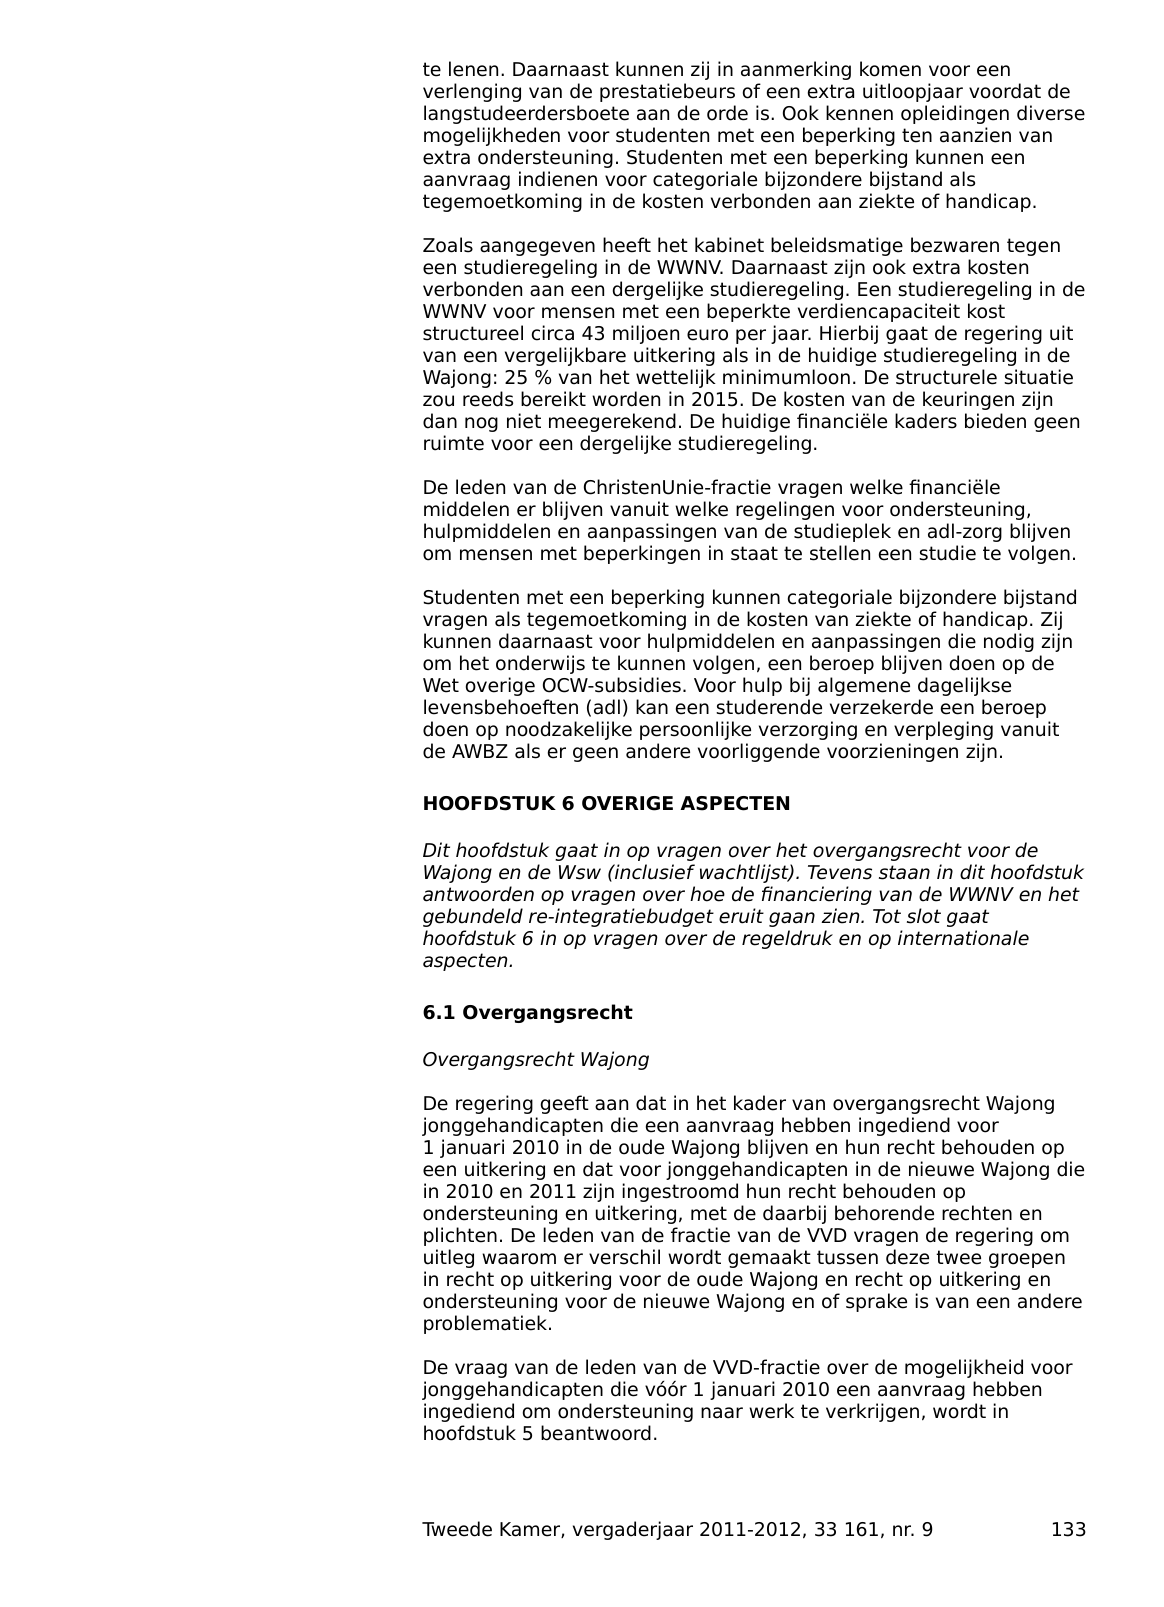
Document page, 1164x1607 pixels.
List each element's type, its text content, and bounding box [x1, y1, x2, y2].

text te lenen. Daarnaast kunnen zij in aanmerking komen voor een verlenging van de prestatiebeurs of een extra uitloopjaar voordat de langstudeerdersboete aan de orde is. Ook kennen opleidingen diverse mogelijkheden voor studenten met een beperking ten aanzien van extra ondersteuning. Studenten met een beperking kunnen een aanvraag indienen voor categoriale bijzondere bijstand als tegemoetkoming in de kosten verbonden aan ziekte of handicap. [422, 59, 1087, 213]
subtitle HOOFDSTUK 6 OVERIGE ASPECTEN [422, 793, 1087, 815]
text Studenten met een beperking kunnen categoriale bijzondere bijstand vragen als tegemoetkoming in de kosten van ziekte of handicap. Zij kunnen daarnaast voor hulpmiddelen en aanpassingen die nodig zijn om het onderwijs te kunnen volgen, een beroep blijven doen op de Wet overige OCW-subsidies. Voor hulp bij algemene dagelijkse levensbehoeften (adl) kan een studerende verzekerde een beroep doen op noodzakelijke persoonlijke verzorging en verpleging vanuit de AWBZ als er geen andere voorliggende voorzieningen zijn. [422, 587, 1087, 763]
text De vraag van de leden van de VVD-fractie over de mogelijkheid voor jonggehandicapten die vóór 1 januari 2010 een aanvraag hebben ingediend om ondersteuning naar werk te verkrijgen, wordt in hoofdstuk 5 beantwoord. [422, 1357, 1087, 1445]
text Dit hoofdstuk gaat in op vragen over het overgangsrecht voor de Wajong en de Wsw (inclusief wachtlijst). Tevens staan in dit hoofdstuk antwoorden op vragen over hoe de financiering van de WWNV en het gebundeld re-integratiebudget eruit gaan zien. Tot slot gaat hoofdstuk 6 in op vragen over de regeldruk en op internationale aspecten. [422, 840, 1087, 972]
subtitle Overgangsrecht Wajong [422, 1049, 1087, 1071]
text De regering geeft aan dat in het kader van overgangsrecht Wajong jonggehandicapten die een aanvraag hebben ingediend voor 1 januari 2010 in de oude Wajong blijven en hun recht behouden op een uitkering en dat voor jonggehandicapten in de nieuwe Wajong die in 2010 en 2011 zijn ingestroomd hun recht behouden op ondersteuning en uitkering, met de daarbij behorende rechten en plichten. De leden van de fractie van de VVD vragen de regering om uitleg waarom er verschil wordt gemaakt tussen deze twee groepen in recht op uitkering voor de oude Wajong en recht op uitkering en ondersteuning voor de nieuwe Wajong en of sprake is van een andere problematiek. [422, 1093, 1087, 1335]
text De leden van de ChristenUnie-fractie vragen welke financiële middelen er blijven vanuit welke regelingen voor ondersteuning, hulpmiddelen en aanpassingen van de studieplek en adl-zorg blijven om mensen met beperkingen in staat te stellen een studie te volgen. [422, 477, 1087, 565]
subtitle 6.1 Overgangsrecht [422, 1002, 1087, 1024]
text Zoals aangegeven heeft het kabinet beleidsmatige bezwaren tegen een studieregeling in de WWNV. Daarnaast zijn ook extra kosten verbonden aan een dergelijke studieregeling. Een studieregeling in de WWNV voor mensen met een beperkte verdiencapaciteit kost structureel circa 43 miljoen euro per jaar. Hierbij gaat de regering uit van een vergelijkbare uitkering als in de huidige studieregeling in de Wajong: 25 % van het wettelijk minimumloon. De structurele situatie zou reeds bereikt worden in 2015. De kosten van de keuringen zijn dan nog niet meegerekend. De huidige financiële kaders bieden geen ruimte voor een dergelijke studieregeling. [422, 235, 1087, 455]
